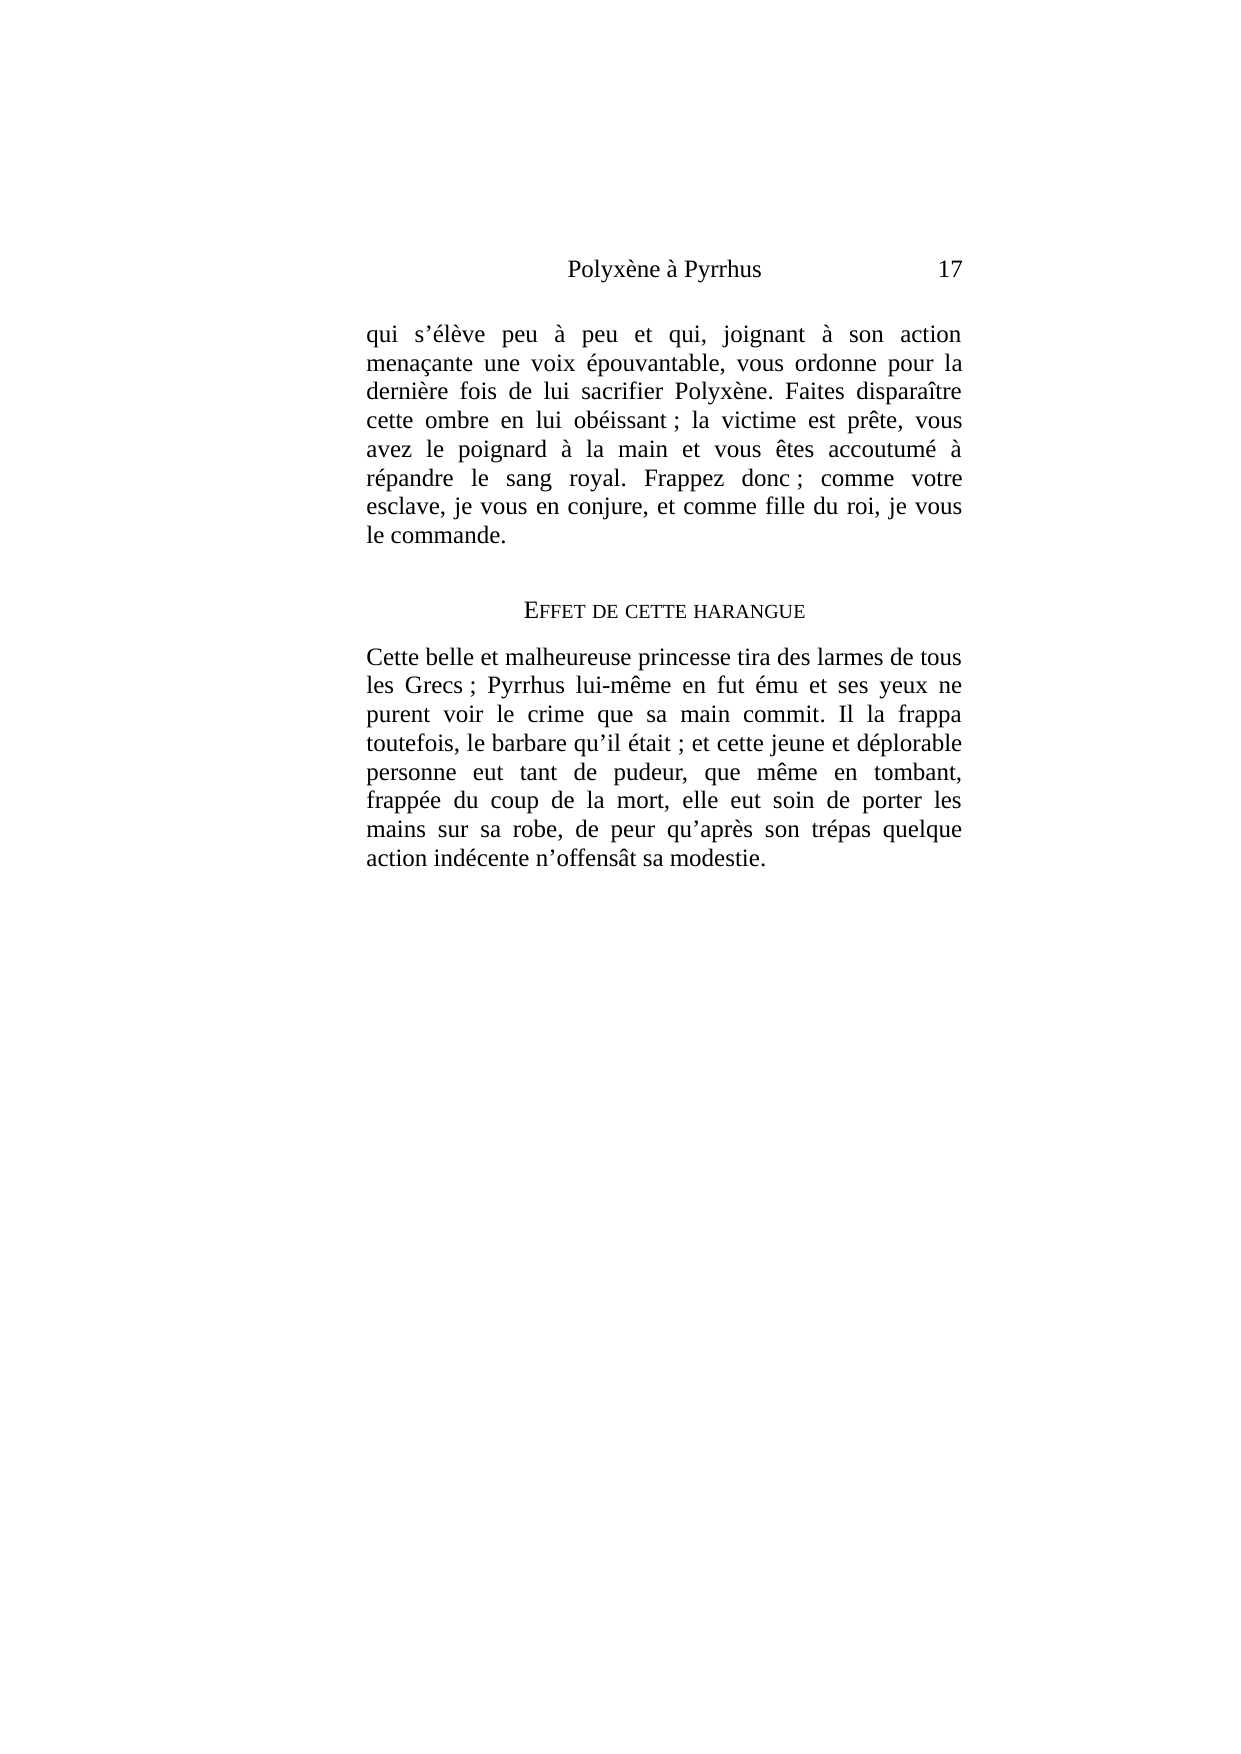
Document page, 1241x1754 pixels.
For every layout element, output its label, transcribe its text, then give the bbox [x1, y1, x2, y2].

subtitle Effet de cette harangue [366, 595, 963, 624]
text Cette belle et malheureuse princesse tira des larmes de tous les Grecs ; Pyrrhus lui-même en fut ému et ses yeux ne purent voir le crime que sa main commit. Il la frappa toutefois, le barbare qu’il était ; et cette jeune et déplorable personne eut tant de pudeur, que même en tombant, frappée du coup de la mort, elle eut soin de porter les mains sur sa robe, de peur qu’après son trépas quelque action indécente n’offensât sa modestie. [366, 642, 963, 872]
text qui s’élève peu à peu et qui, joignant à son action menaçante une voix épouvantable, vous ordonne pour la dernière fois de lui sacrifier Polyxène. Faites disparaître cette ombre en lui obéissant ; la victime est prête, vous avez le poignard à la main et vous êtes accoutumé à répandre le sang royal. Frappez donc ; comme votre esclave, je vous en conjure, et comme fille du roi, je vous le commande. [366, 319, 963, 549]
